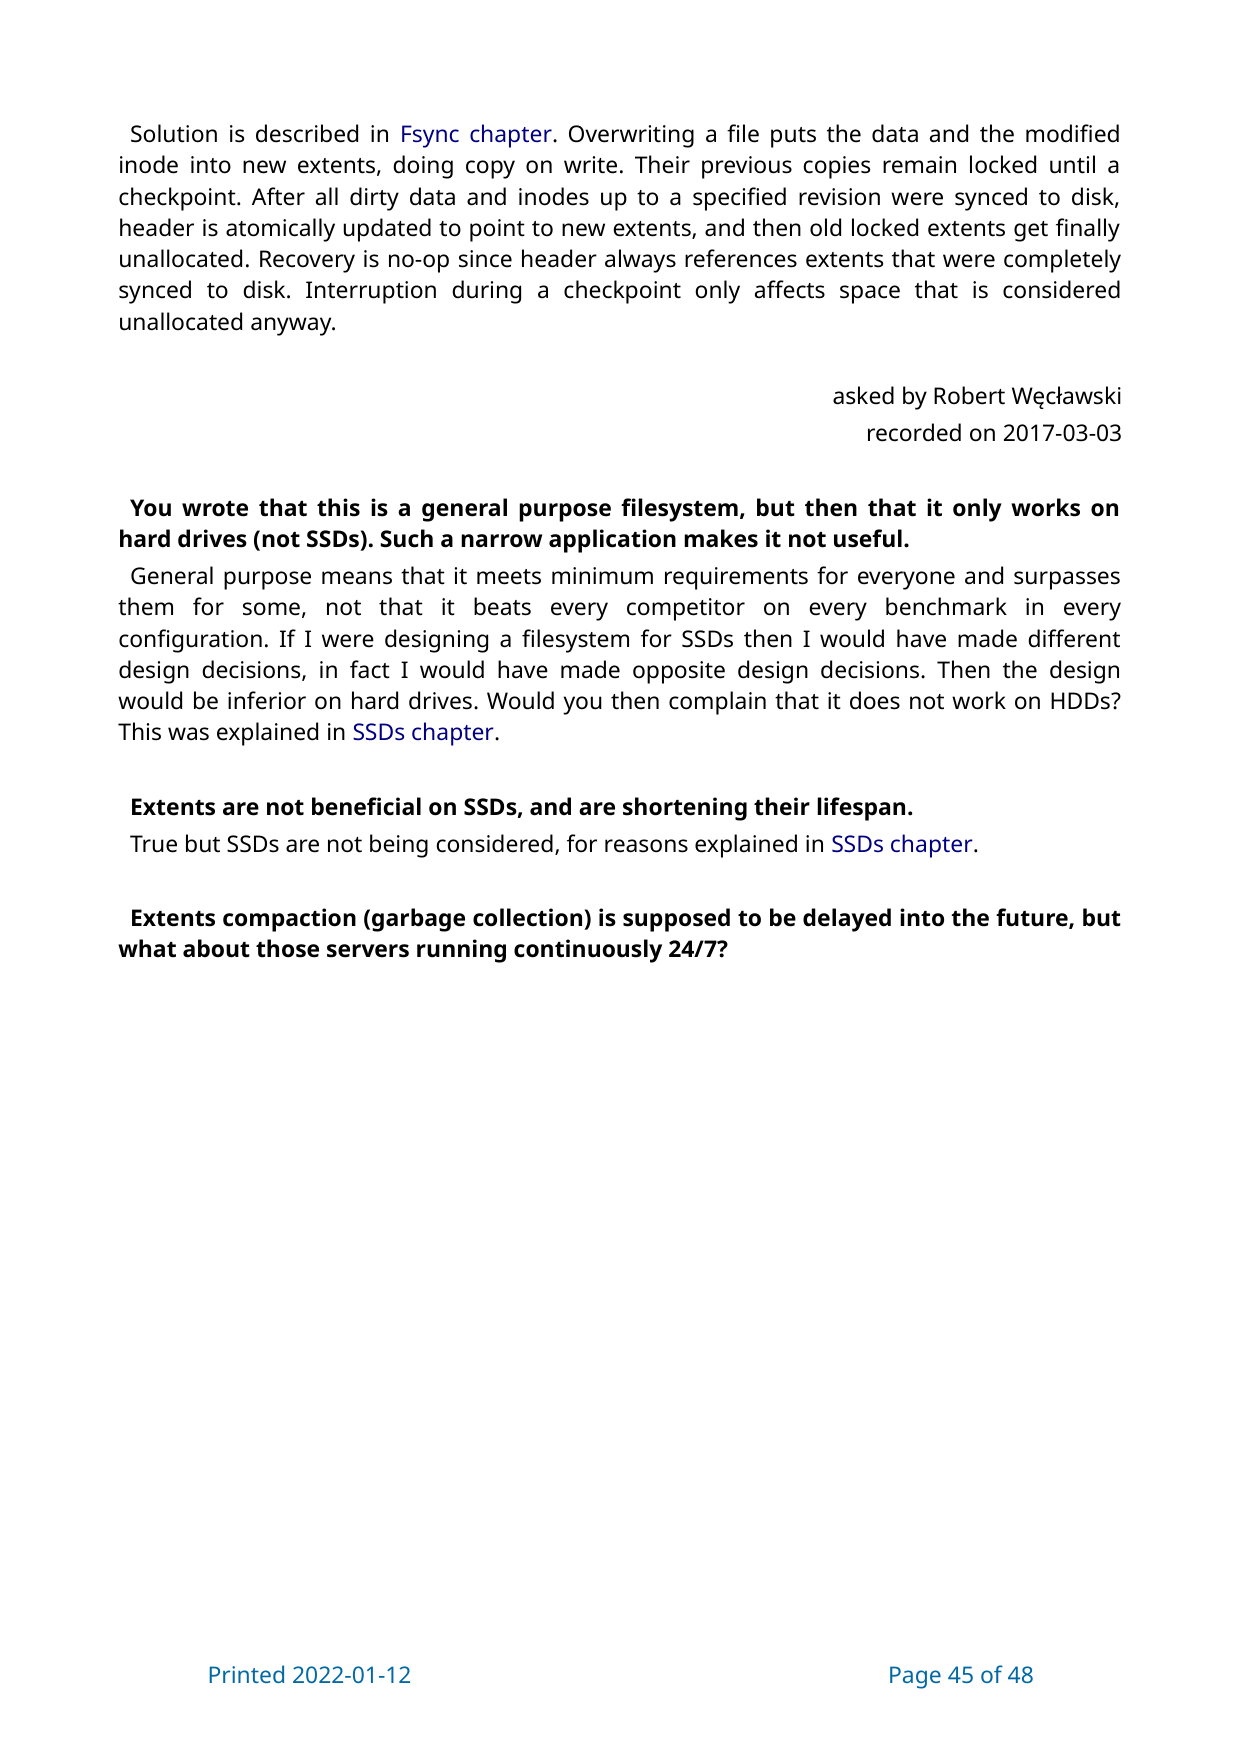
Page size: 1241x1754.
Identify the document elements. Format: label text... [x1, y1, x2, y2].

text You wrote that this is a general purpose filesystem, but then that it only works on hard drives (not SSDs). Such a narrow application makes it not useful. [118, 492, 1122, 554]
text Solution is described in Fsync chapter. Overwriting a file puts the data and the modified inode into new extents, doing copy on write. Their previous copies remain locked until a checkpoint. After all dirty data and inodes up to a specified revision were synced to disk, header is atomically updated to point to new extents, and then old locked extents get finally unallocated. Recovery is no-op since header always references extents that were completely synced to disk. Interruption during a checkpoint only affects space that is considered unallocated anyway. [118, 118, 1122, 337]
text Extents are not beneficial on SSDs, and are shortening their lifespan. [118, 791, 1122, 822]
text asked by Robert Węcławski [118, 380, 1122, 411]
text Extents compaction (garbage collection) is supposed to be delayed into the future, but what about those servers running continuously 24/7? [118, 902, 1122, 965]
text General purpose means that it meets minimum requirements for everyone and surpasses them for some, not that it beats every competitor on every benchmark in every configuration. If I were designing a filesystem for SSDs then I would have made different design decisions, in fact I would have made opposite design decisions. Then the design would be inferior on hard drives. Would you then complain that it does not work on HDDs? This was explained in SSDs chapter. [118, 560, 1122, 747]
text recorded on 2017-03-03 [118, 417, 1122, 448]
text True but SSDs are not being considered, for reasons explained in SSDs chapter. [118, 828, 1122, 859]
